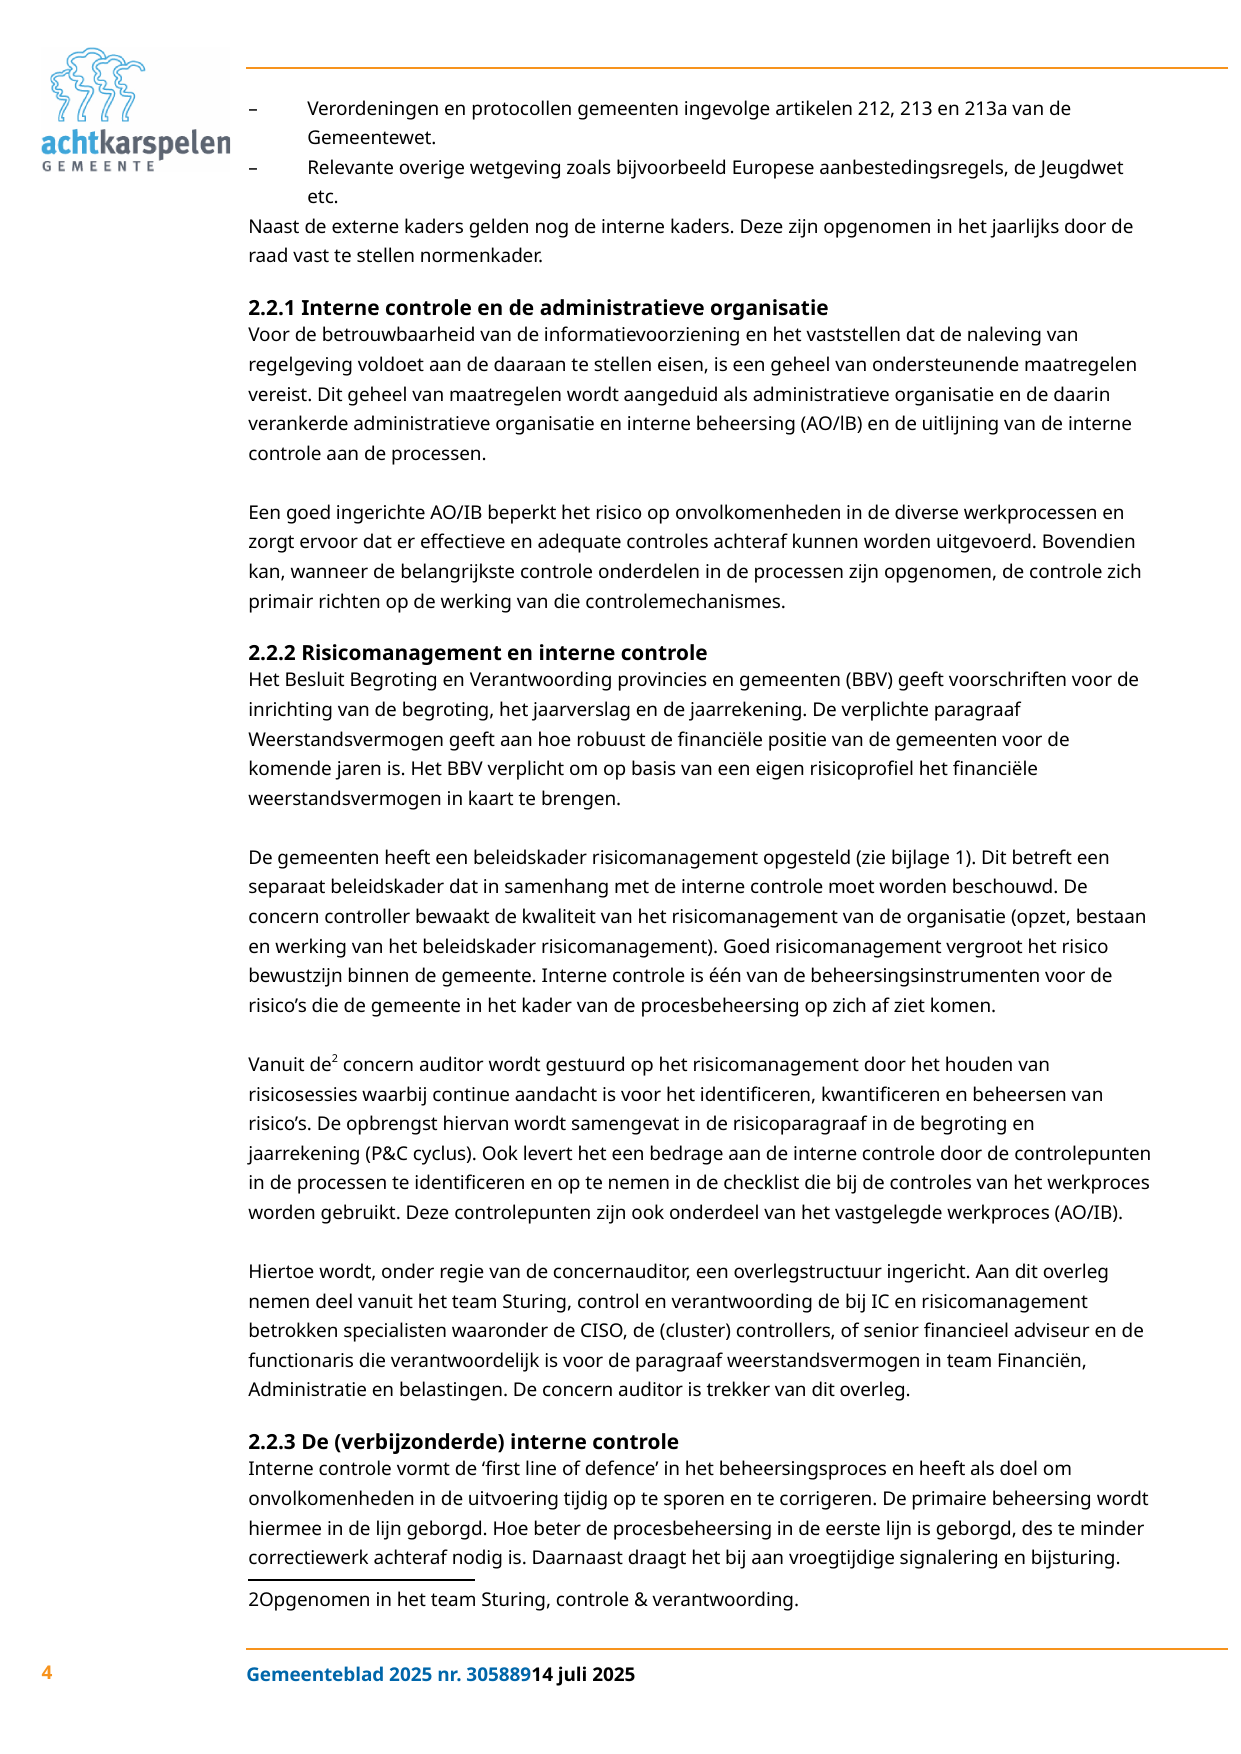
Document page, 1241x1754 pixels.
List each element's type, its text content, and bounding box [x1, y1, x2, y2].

picture [41, 47, 231, 172]
list Relevante overige wetgeving zoals bijvoorbeeld Europese aanbestedingsregels, de Jeugdwet etc. [248, 154, 1152, 209]
list Verordeningen en protocollen gemeenten ingevolge artikelen 212, 213 en 213a van de Gemeentewet. [248, 95, 1152, 150]
text 2.2.1 Interne controle en de administratieve organisatie [248, 293, 1152, 322]
text Voor de betrouwbaarheid van de informatievoorziening en het vaststellen dat de naleving van regelgeving voldoet aan de daaraan te stellen eisen, is een geheel van ondersteunende maatregelen vereist. Dit geheel van maatregelen wordt aangeduid als administratieve organisatie en de daarin verankerde administratieve organisatie en interne beheersing (AO/lB) en de uitlijning van de interne controle aan de processen. [248, 322, 1152, 466]
text 2.2.2 Risicomanagement en interne controle [248, 638, 1152, 667]
text Het Besluit Begroting en Verantwoording provincies en gemeenten (BBV) geeft voorschriften voor de inrichting van de begroting, het jaarverslag en de jaarrekening. De verplichte paragraaf Weerstandsvermogen geeft aan hoe robuust de financiële positie van de gemeenten voor de komende jaren is. Het BBV verplicht om op basis van een eigen risicoprofiel het financiële weerstandsvermogen in kaart te brengen. [248, 667, 1152, 811]
text Vanuit de concern auditor wordt gestuurd op het risicomanagement door het houden van risicosessies waarbij continue aandacht is voor het identificeren, kwantificeren en beheersen van risico’s. De opbrengst hiervan wordt samengevat in de risicoparagraaf in de begroting en jaarrekening (P&C cyclus). Ook levert het een bedrage aan de interne controle door de controlepunten in de processen te identificeren en op te nemen in de checklist die bij de controles van het werkproces worden gebruikt. Deze controlepunten zijn ook onderdeel van het vastgelegde werkproces (AO/IB). [248, 1051, 1152, 1225]
text 2.2.3 De (verbijzonderde) interne controle [248, 1427, 1152, 1456]
text Opgenomen in het team Sturing, controle & verantwoording. [248, 1586, 1152, 1612]
text Hiertoe wordt, onder regie van de concernauditor, een overlegstructuur ingericht. Aan dit overleg nemen deel vanuit het team Sturing, control en verantwoording de bij IC en risicomanagement betrokken specialisten waaronder de CISO, de (cluster) controllers, of senior financieel adviseur en de functionaris die verantwoordelijk is voor de paragraaf weerstandsvermogen in team Financiën, Administratie en belastingen. De concern auditor is trekker van dit overleg. [248, 1258, 1152, 1402]
text Een goed ingerichte AO/IB beperkt het risico op onvolkomenheden in de diverse werkprocessen en zorgt ervoor dat er effectieve en adequate controles achteraf kunnen worden uitgevoerd. Bovendien kan, wanneer de belangrijkste controle onderdelen in de processen zijn opgenomen, de controle zich primair richten op de werking van die controlemechanismes. [248, 499, 1152, 613]
text Interne controle vormt de ‘first line of defence’ in het beheersingsproces en heeft als doel om onvolkomenheden in de uitvoering tijdig op te sporen en te corrigeren. De primaire beheersing wordt hiermee in de lijn geborgd. Hoe beter de procesbeheersing in de eerste lijn is geborgd, des te minder correctiewerk achteraf nodig is. Daarnaast draagt het bij aan vroegtijdige signalering en bijsturing. [248, 1456, 1152, 1570]
text Naast de externe kaders gelden nog de interne kaders. Deze zijn opgenomen in het jaarlijks door de raad vast te stellen normenkader. [248, 213, 1152, 268]
text De gemeenten heeft een beleidskader risicomanagement opgesteld (zie bijlage 1). Dit betreft een separaat beleidskader dat in samenhang met de interne controle moet worden beschouwd. De concern controller bewaakt de kwaliteit van het risicomanagement van de organisatie (opzet, bestaan en werking van het beleidskader risicomanagement). Goed risicomanagement vergroot het risico bewustzijn binnen de gemeente. Interne controle is één van de beheersingsinstrumenten voor de risico’s die de gemeente in het kader van de procesbeheersing op zich af ziet komen. [248, 844, 1152, 1018]
